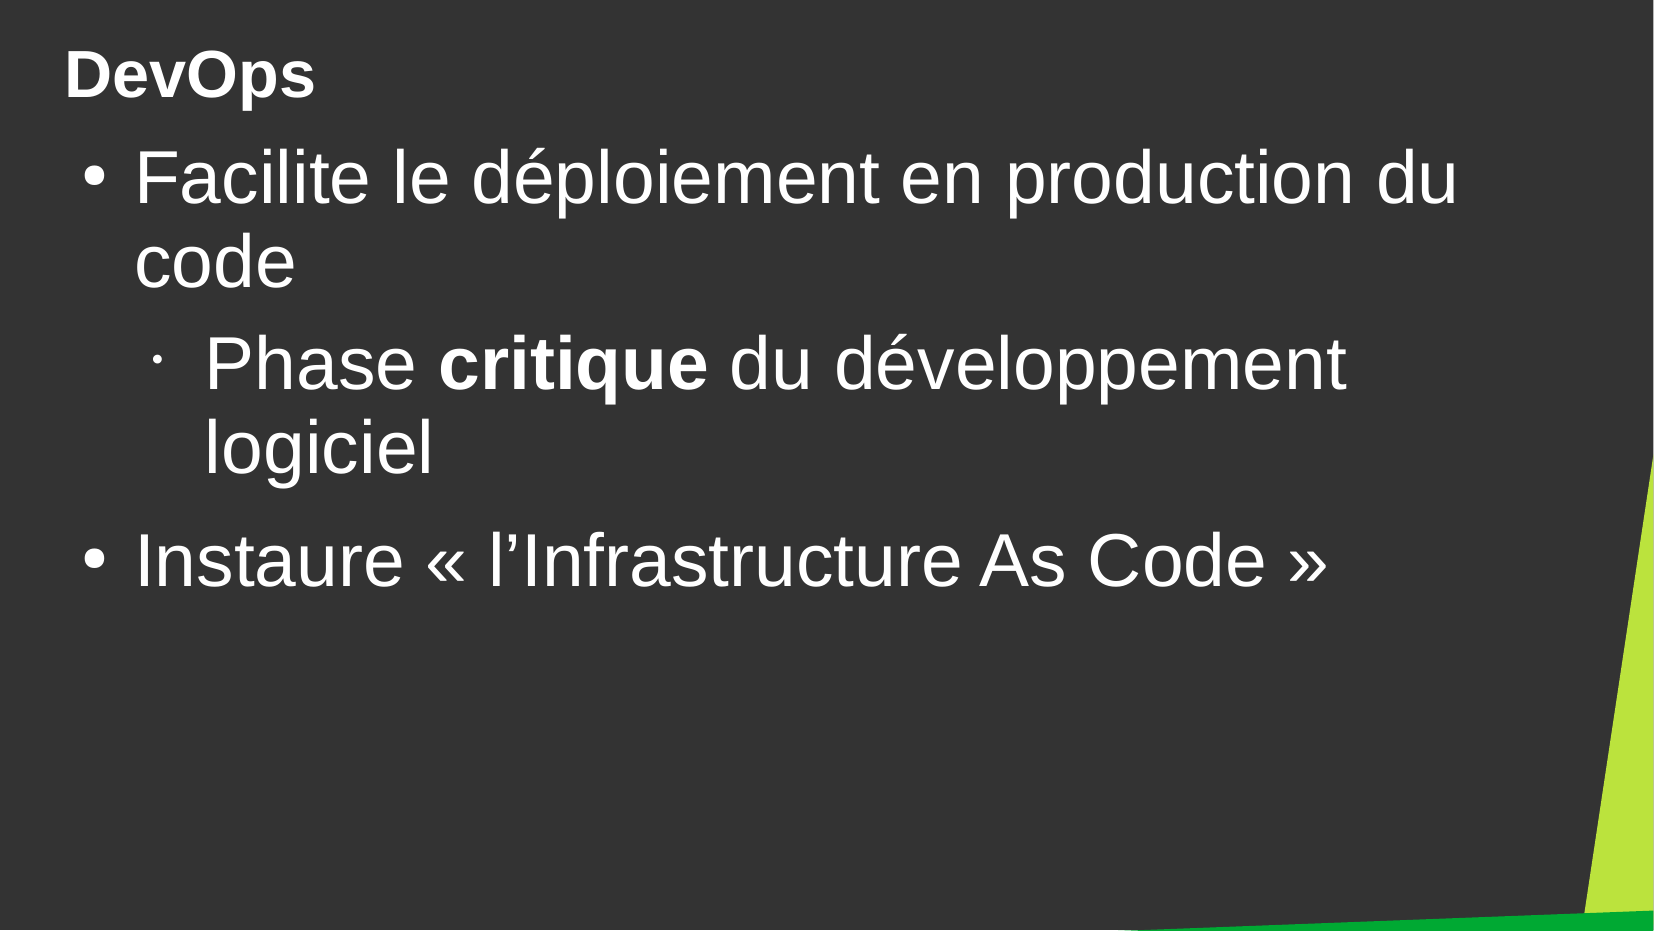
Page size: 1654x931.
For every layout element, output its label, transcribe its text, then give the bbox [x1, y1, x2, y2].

list Facilite le déploiement en production du code Phase critique du développement logiciel Instaure « l’Infrastructure As Code » [63, 135, 1542, 827]
text_box [1118, 450, 1654, 931]
title DevOps [64, 37, 1388, 115]
